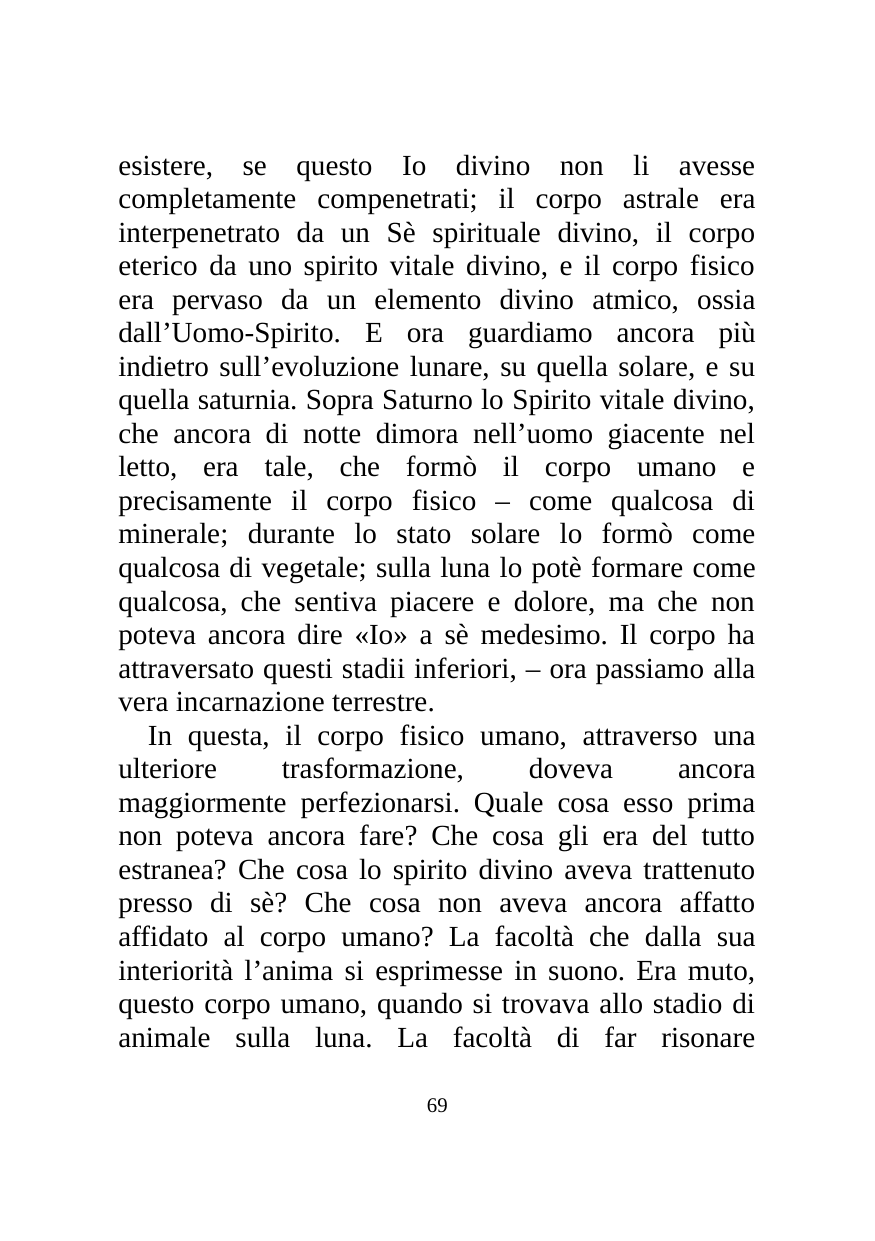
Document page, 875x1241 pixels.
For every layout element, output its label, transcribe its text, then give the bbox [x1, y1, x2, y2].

text In questa, il corpo fisico umano, attraverso una ulteriore trasformazione, doveva ancora maggiormente perfezionarsi. Quale cosa esso prima non poteva ancora fare? Che cosa gli era del tutto estranea? Che cosa lo spirito divino aveva trattenuto presso di sè? Che cosa non aveva ancora affatto affidato al corpo umano? La facoltà che dalla sua interiorità l’anima si esprimesse in suono. Era muto, questo corpo umano, quando si trovava allo stadio di animale sulla luna. La facoltà di far risonare [118, 718, 756, 1053]
text esistere, se questo Io divino non li avesse completamente compenetrati; il corpo astrale era interpenetrato da un Sè spirituale divino, il corpo eterico da uno spirito vitale divino, e il corpo fisico era pervaso da un elemento divino atmico, ossia dall’Uomo-Spirito. E ora guardiamo ancora più indietro sull’evoluzione lunare, su quella solare, e su quella saturnia. Sopra Saturno lo Spirito vitale divino, che ancora di notte dimora nell’uomo giacente nel letto, era tale, che formò il corpo umano e precisamente il corpo fisico – come qualcosa di minerale; durante lo stato solare lo formò come qualcosa di vegetale; sulla luna lo potè formare come qualcosa, che sentiva piacere e dolore, ma che non poteva ancora dire «Io» a sè medesimo. Il corpo ha attraversato questi stadii inferiori, – ora passiamo alla vera incarnazione terrestre. [118, 148, 756, 718]
